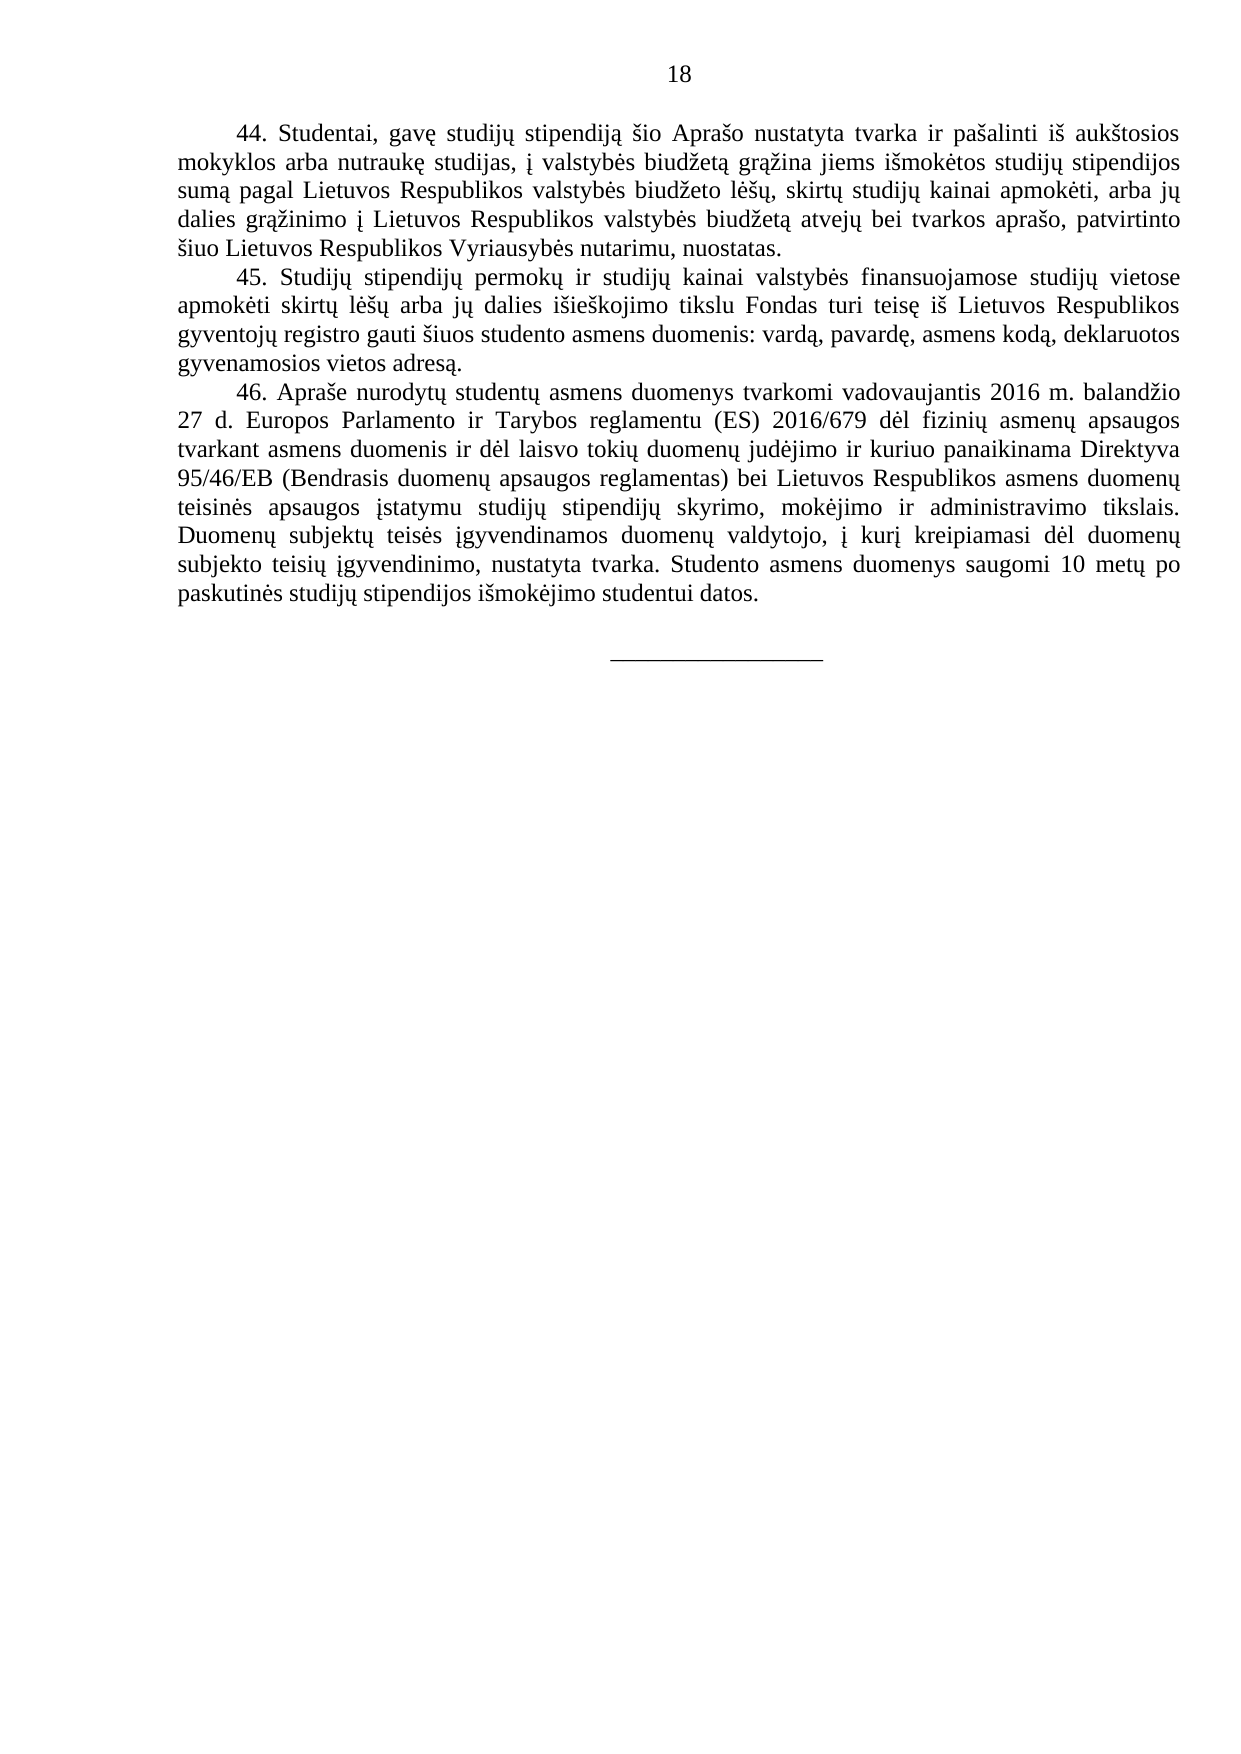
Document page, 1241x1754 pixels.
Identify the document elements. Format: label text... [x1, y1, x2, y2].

text _________________ [177, 636, 1181, 664]
text 44. Studentai, gavę studijų stipendiją šio Aprašo nustatyta tvarka ir pašalinti iš aukštosios mokyklos arba nutraukę studijas, į valstybės biudžetą grąžina jiems išmokėtos studijų stipendijos sumą pagal Lietuvos Respublikos valstybės biudžeto lėšų, skirtų studijų kainai apmokėti, arba jų dalies grąžinimo į Lietuvos Respublikos valstybės biudžetą atvejų bei tvarkos aprašo, patvirtinto šiuo Lietuvos Respublikos Vyriausybės nutarimu, nuostatas. [177, 118, 1181, 262]
text 45. Studijų stipendijų permokų ir studijų kainai valstybės finansuojamose studijų vietose apmokėti skirtų lėšų arba jų dalies išieškojimo tikslu Fondas turi teisę iš Lietuvos Respublikos gyventojų registro gauti šiuos studento asmens duomenis: vardą, pavardę, asmens kodą, deklaruotos gyvenamosios vietos adresą. [177, 262, 1181, 377]
text 46. Apraše nurodytų studentų asmens duomenys tvarkomi vadovaujantis 2016 m. balandžio 27 d. Europos Parlamento ir Tarybos reglamentu (ES) 2016/679 dėl fizinių asmenų apsaugos tvarkant asmens duomenis ir dėl laisvo tokių duomenų judėjimo ir kuriuo panaikinama Direktyva 95/46/EB (Bendrasis duomenų apsaugos reglamentas) bei Lietuvos Respublikos asmens duomenų teisinės apsaugos įstatymu studijų stipendijų skyrimo, mokėjimo ir administravimo tikslais. Duomenų subjektų teisės įgyvendinamos duomenų valdytojo, į kurį kreipiamasi dėl duomenų subjekto teisių įgyvendinimo, nustatyta tvarka. Studento asmens duomenys saugomi 10 metų po paskutinės studijų stipendijos išmokėjimo studentui datos. [177, 377, 1181, 607]
